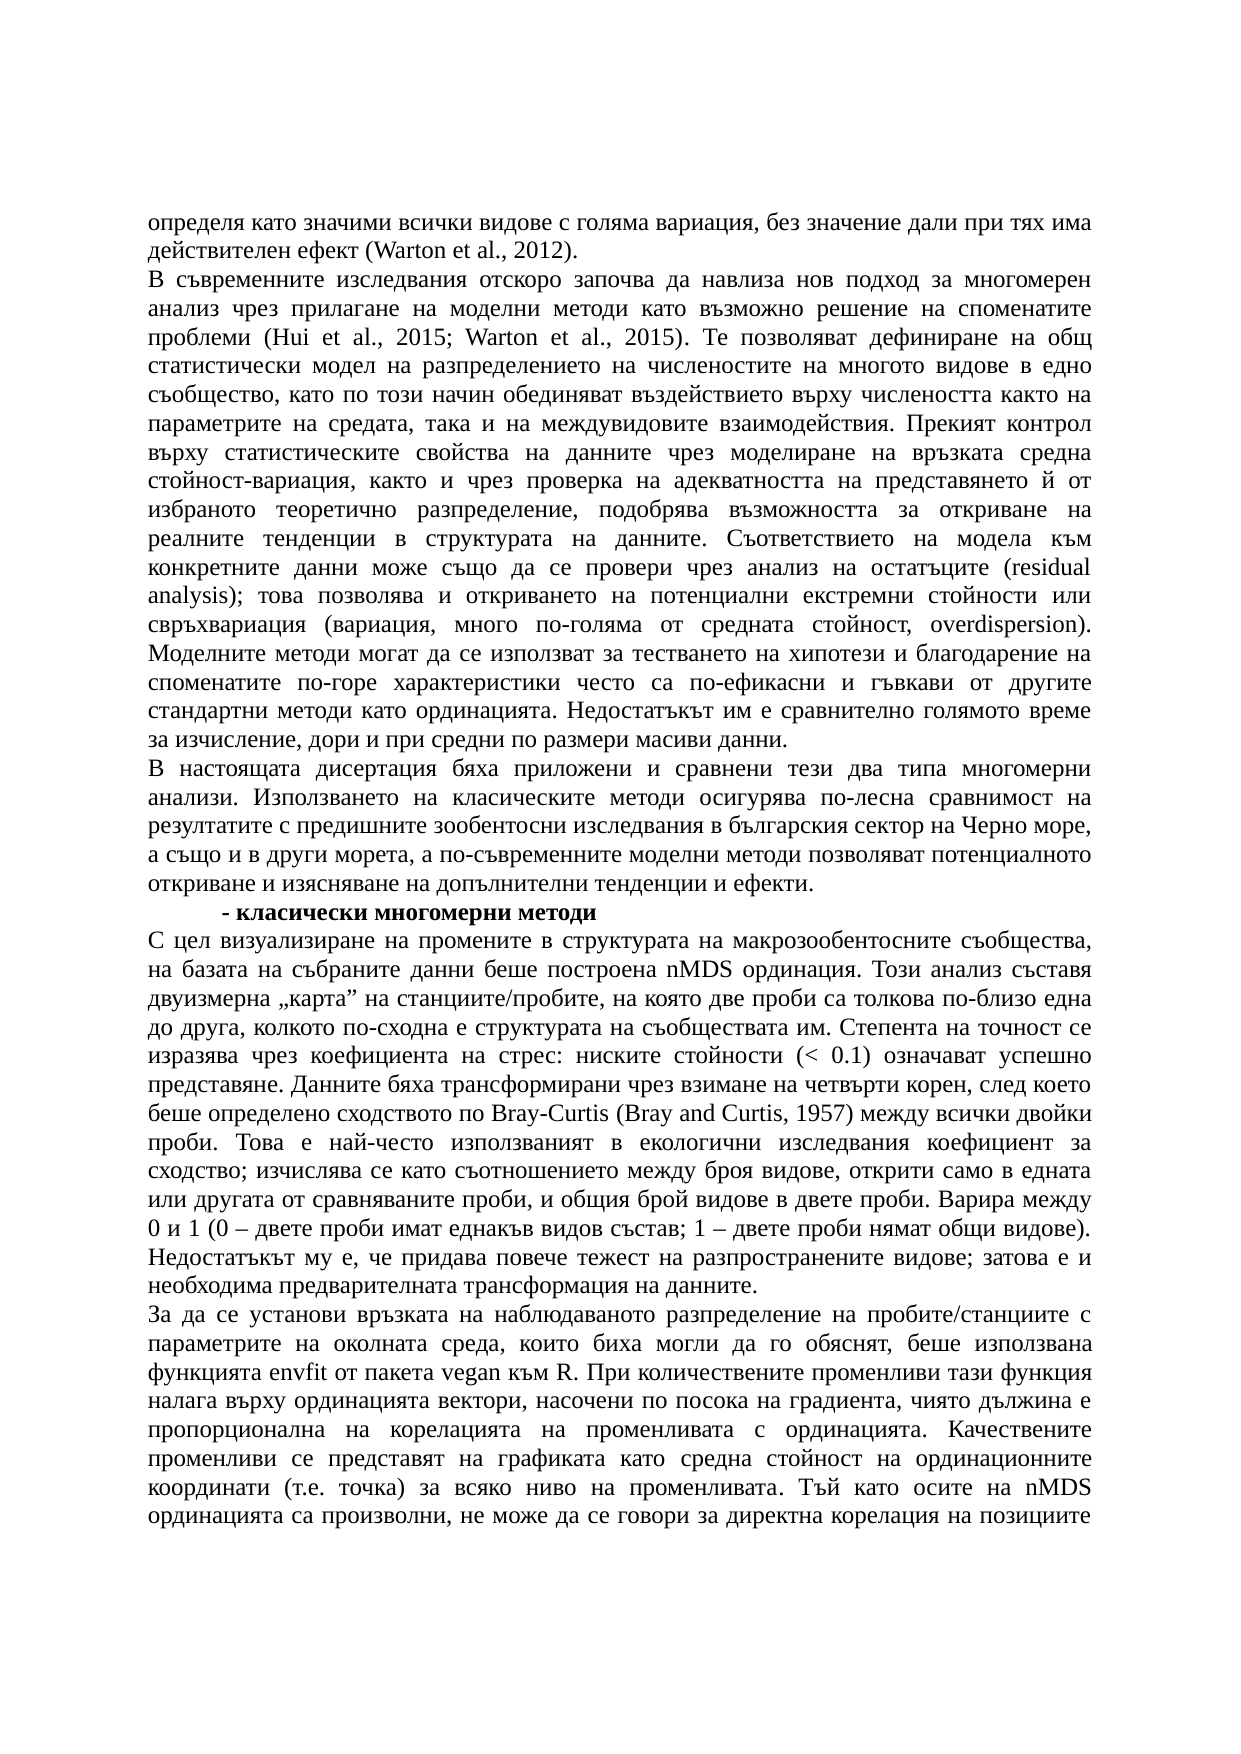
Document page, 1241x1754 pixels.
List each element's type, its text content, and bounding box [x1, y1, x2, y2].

text За да се установи връзката на наблюдаваното разпределение на пробите/станциите с параметрите на околната среда, които биха могли да го обяснят, беше използвана функцията envfit от пакета vegan към R. При количествените променливи тази функция налага върху ординацията вектори, насочени по посока на градиента, чиято дължина е пропорционална на корелацията на променливата с ординацията. Качествените променливи се представят на графиката като средна стойност на ординационните координати (т.е. точка) за всяко ниво на променливата. Тъй като осите на nMDS ординацията са произволни, не може да се говори за директна корелация на позициите [148, 1299, 1093, 1529]
text определя като значими всички видове с голяма вариация, без значение дали при тях има действителен ефект (Warton et al., 2012). [148, 207, 1093, 264]
text - класически многомерни методи [148, 897, 1093, 925]
text В настоящата дисертация бяха приложени и сравнени тези два типа многомерни анализи. Използването на класическите методи осигурява по-лесна сравнимост на резултатите с предишните зообентосни изследвания в българския сектор на Черно море, а също и в други морета, а по-съвременните моделни методи позволяват потенциалното откриване и изясняване на допълнителни тенденции и ефекти. [148, 753, 1093, 897]
text С цел визуализиране на промените в структурата на макрозообентосните съобщества, на базата на събраните данни беше построена nMDS ординация. Този анализ съставя двуизмерна „карта” на станциите/пробите, на която две проби са толкова по-близо една до друга, колкото по-сходна е структурата на съобществата им. Степента на точност се изразява чрез коефициента на стрес: ниските стойности (< 0.1) означават успешно представяне. Данните бяха трансформирани чрез взимане на четвърти корен, след което беше определено сходството по Bray-Curtis (Bray and Curtis, 1957) между всички двойки проби. Това е най-често използваният в екологични изследвания коефициент за сходство; изчислява се като съотношението между броя видове, открити само в едната или другата от сравняваните проби, и общия брой видове в двете проби. Варира между 0 и 1 (0 – двете проби имат еднакъв видов състав; 1 – двете проби нямат общи видове). Недостатъкът му е, че придава повече тежест на разпространените видове; затова е и необходима предварителната трансформация на данните. [148, 925, 1093, 1299]
text В съвременните изследвания отскоро започва да навлиза нов подход за многомерен анализ чрез прилагане на моделни методи като възможно решение на споменатите проблеми (Hui et al., 2015; Warton et al., 2015). Те позволяват дефиниране на общ статистически модел на разпределението на численостите на многото видове в едно съобщество, като по този начин обединяват въздействието върху числеността както на параметрите на средата, така и на междувидовите взаимодействия. Прекият контрол върху статистическите свойства на данните чрез моделиране на връзката средна стойност-вариация, както и чрез проверка на адекватността на представянето й от избраното теоретично разпределение, подобрява възможността за откриване на реалните тенденции в структурата на данните. Съответствието на модела към конкретните данни може също да се провери чрез анализ на остатъците (residual analysis); това позволява и откриването на потенциални екстремни стойности или свръхвариация (вариация, много по-голяма от средната стойност, overdispersion). Моделните методи могат да се използват за тестването на хипотези и благодарение на споменатите по-горе характеристики често са по-ефикасни и гъвкави от другите стандартни методи като ординацията. Недостатъкът им е сравнително голямото време за изчисление, дори и при средни по размери масиви данни. [148, 264, 1093, 753]
